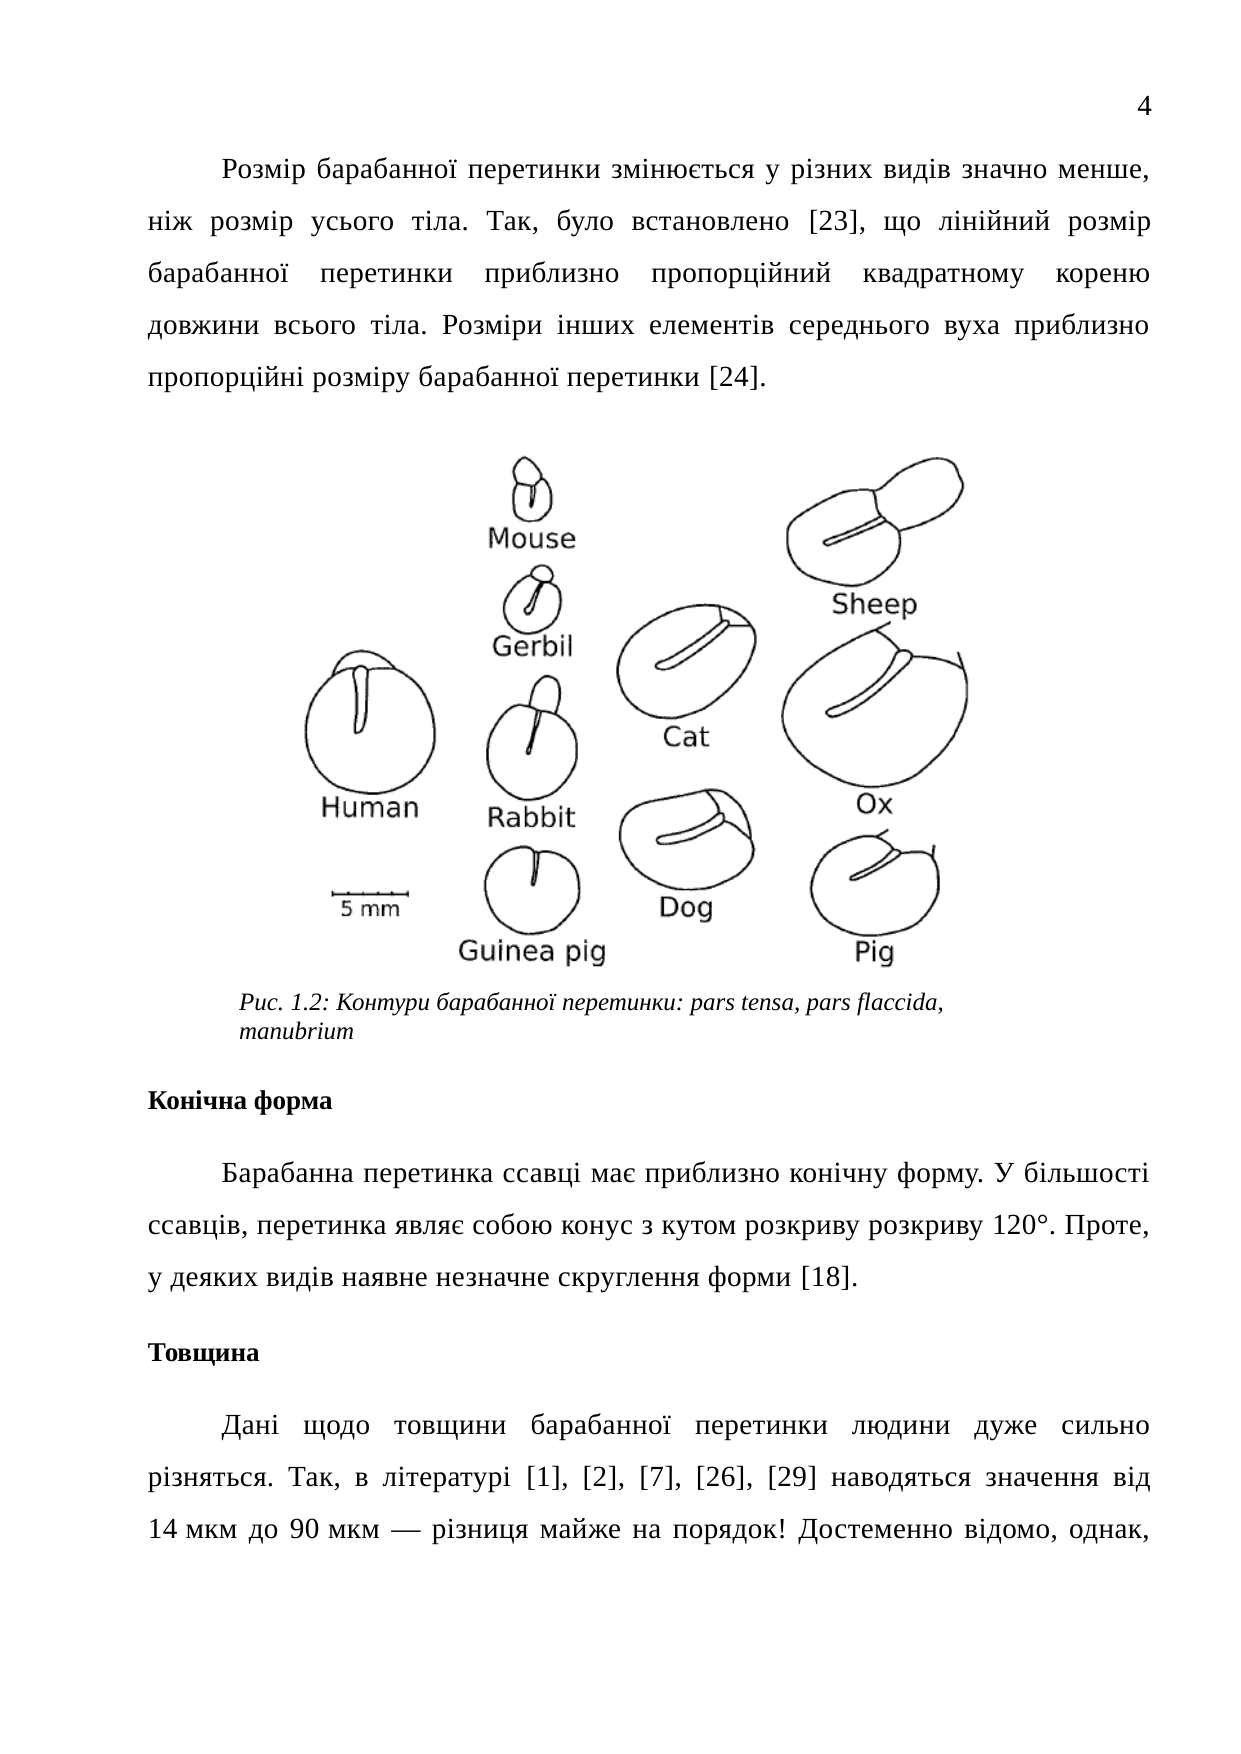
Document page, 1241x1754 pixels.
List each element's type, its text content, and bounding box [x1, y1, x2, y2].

text Рис. 1.2: Контури барабанної перетинки: pars tensa, pars flaccida, manubrium [239, 987, 1060, 1044]
text Барабанна перетинка ссавці має приблизно конічну форму. У більшості ссавців, перетинка являє собою конус з кутом розкриву розкриву 120°. Проте, у деяких видів наявне незначне скруглення форми [18]. [148, 1155, 1152, 1293]
text Дані щодо товщини барабанної перетинки людини дуже сильно різняться. Так, в літературі [1], [2], [7], [26], [29] наводяться значення від 14 мкм до 90 мкм — різниця майже на порядок! Достеменно відомо, однак, [148, 1407, 1152, 1545]
text Розмір барабанної перетинки змінюється у різних видів значно менше, ніж розмір усього тіла. Так, було встановлено [23], що лінійний розмір барабанної перетинки приблизно пропорційний квадратному кореню довжини всього тіла. Розміри інших елементів середнього вуха приблизно пропорційні розміру барабанної перетинки [24]. [148, 152, 1152, 393]
subtitle Товщина [148, 1336, 1152, 1367]
subtitle Конічна форма [148, 435, 1152, 1115]
picture [239, 447, 1061, 987]
